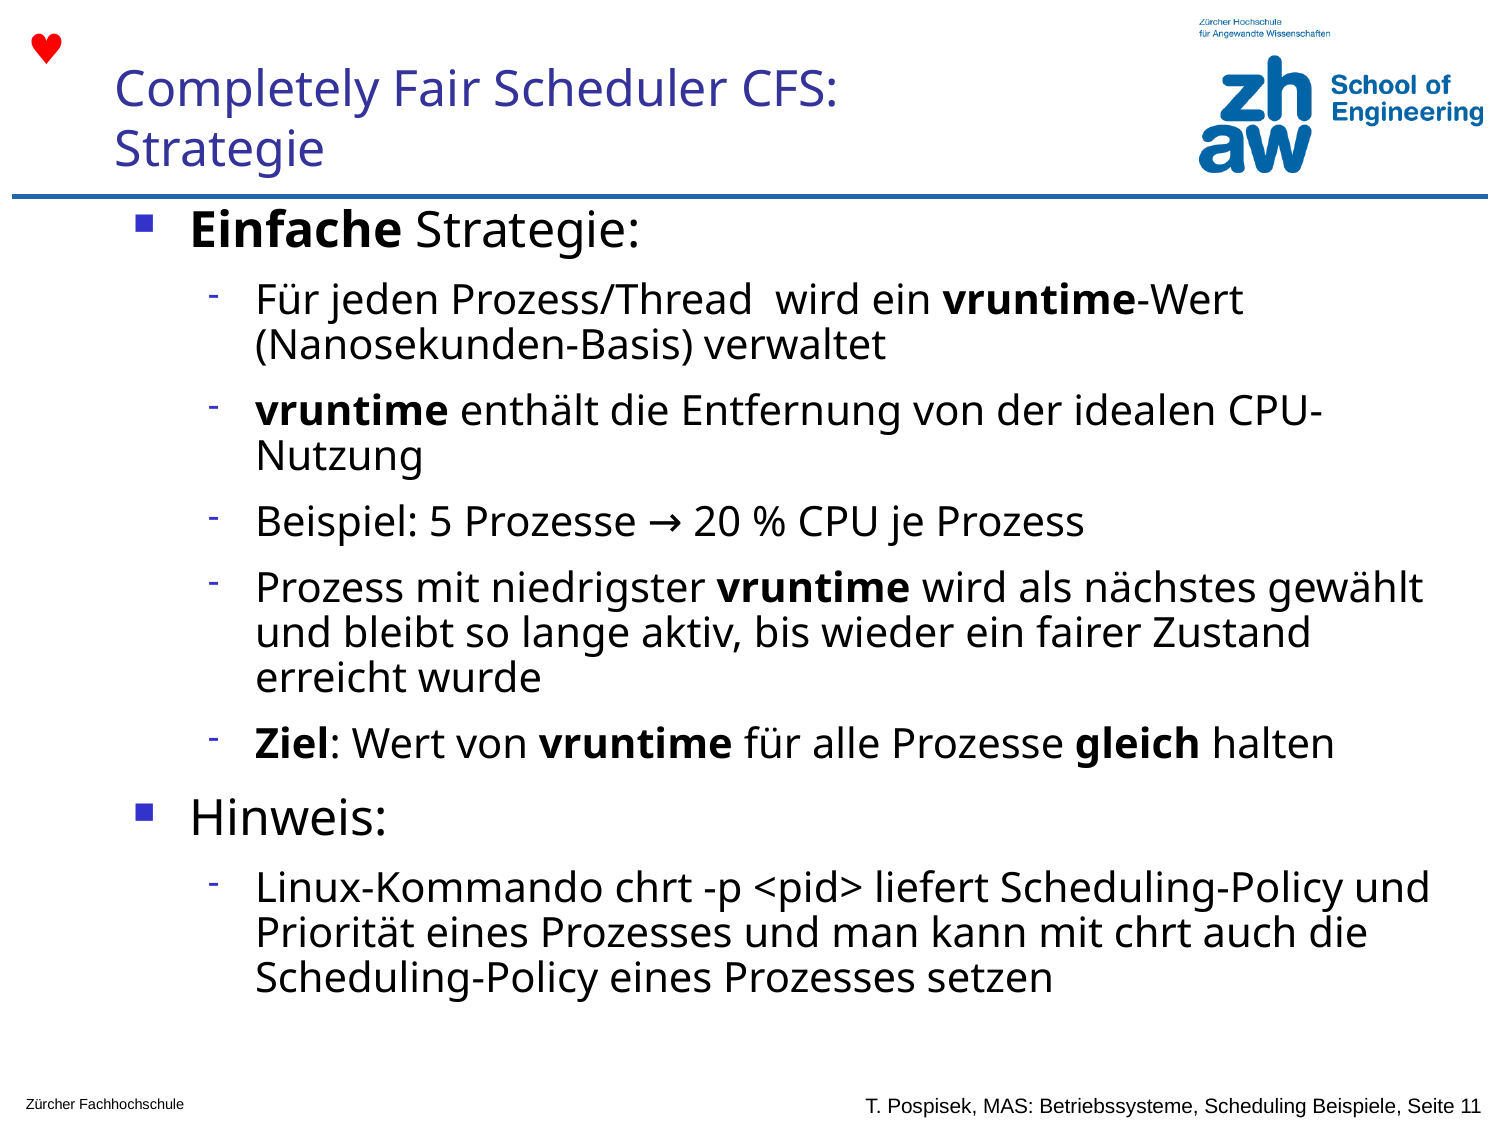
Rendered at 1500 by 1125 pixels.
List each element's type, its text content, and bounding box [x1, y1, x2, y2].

title Completely Fair Scheduler CFS: Strategie [99, 71, 1379, 185]
text_box ♥️ [13, 12, 95, 76]
list Einfache Strategie: Für jeden Prozess/Thread wird ein vruntime-Wert (Nanosekunden-Basis) verwaltet vruntime enthält die Entfernung von der idealen CPU-Nutzung Beispiel: 5 Prozesse → 20 % CPU je Prozess Prozess mit niedrigster vruntime wird als nächstes gewählt und bleibt so lange aktiv, bis wieder ein fairer Zustand erreicht wurde Ziel: Wert von vruntime für alle Prozesse gleich halten Hinweis: Linux-Kommando chrt -p <pid> liefert Scheduling-Policy und Priorität eines Prozesses und man kann mit chrt auch die Scheduling-Policy eines Prozesses setzen [118, 196, 1465, 1009]
picture [1199, 19, 1483, 173]
